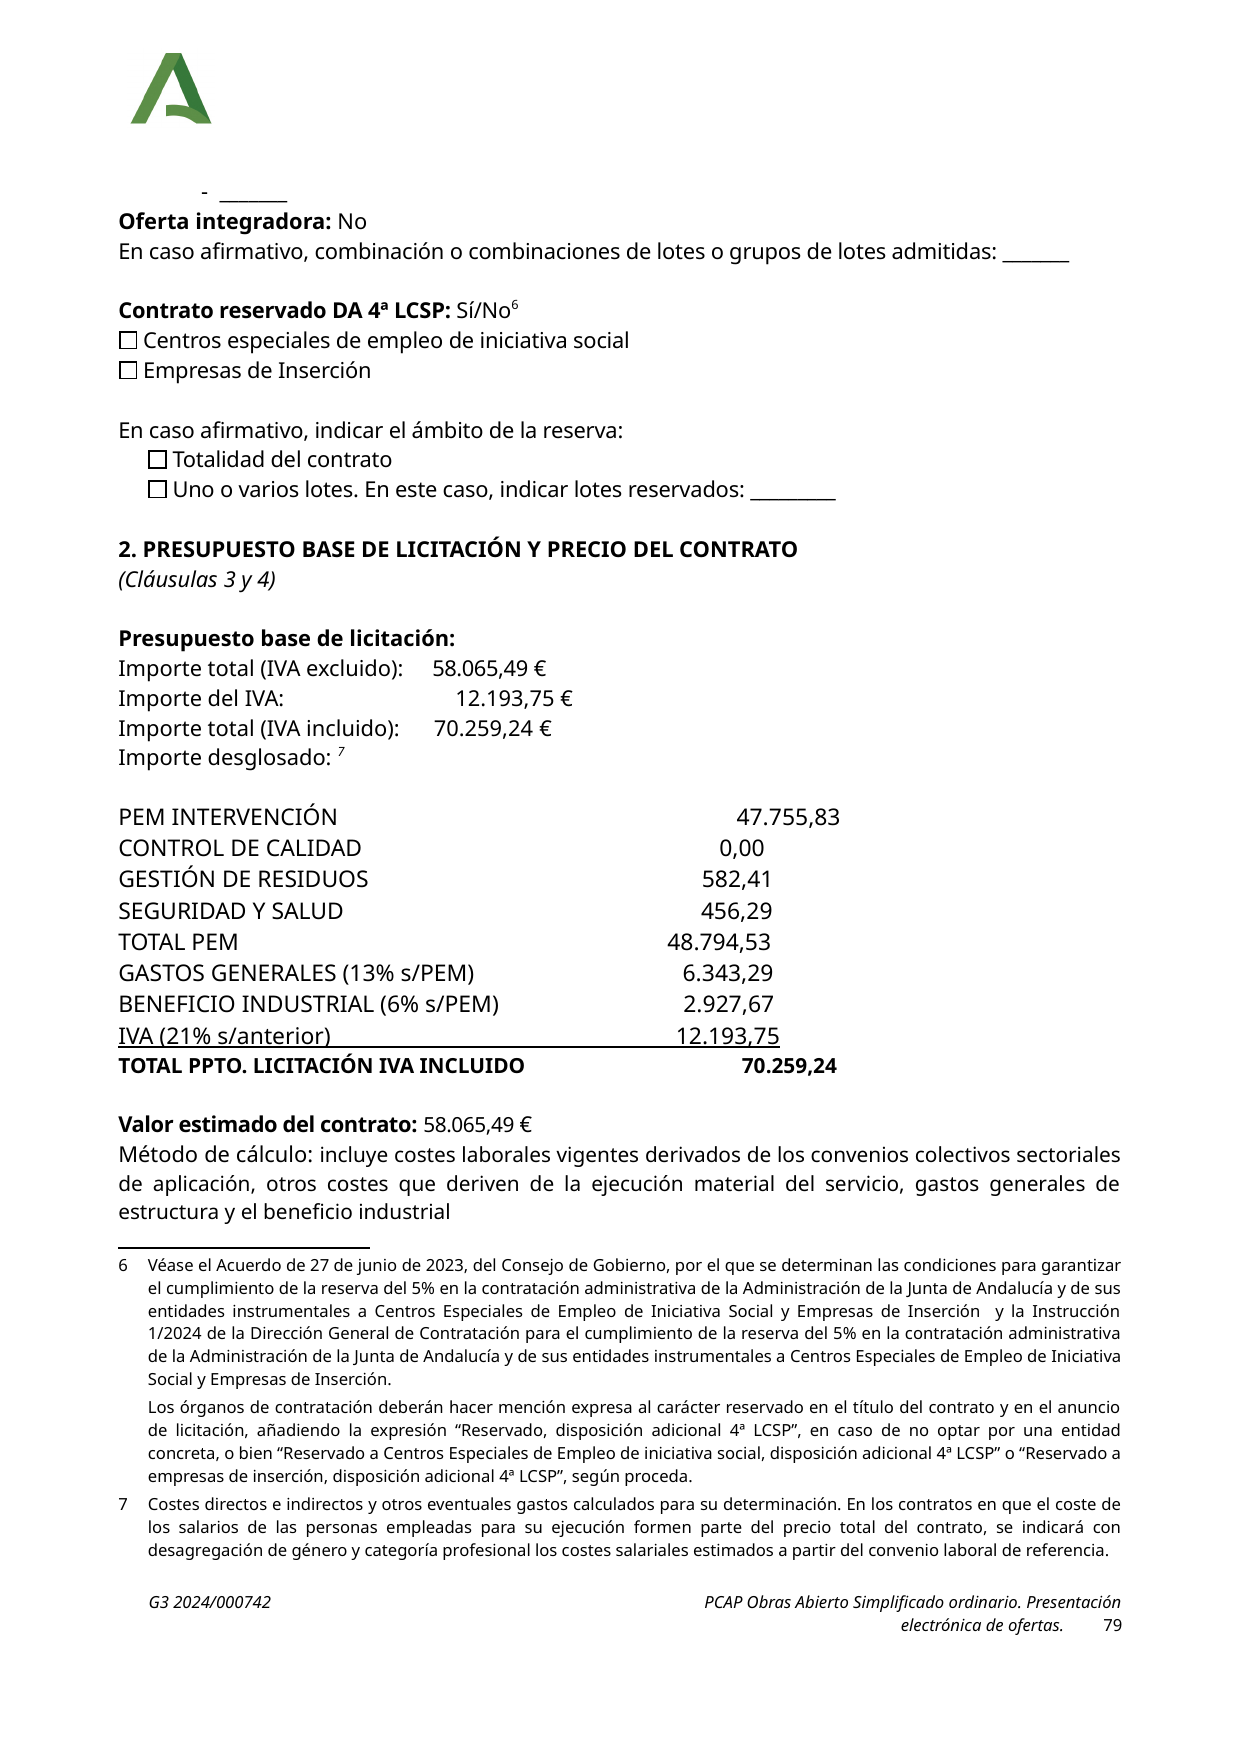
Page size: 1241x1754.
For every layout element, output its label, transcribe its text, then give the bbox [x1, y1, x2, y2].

text - _______ [118, 176, 1122, 206]
text 2. PRESUPUESTO BASE DE LICITACIÓN Y PRECIO DEL CONTRATO [118, 534, 1122, 564]
text PEM INTERVENCIÓN 47.755,83 [118, 801, 1122, 832]
text Importe del IVA: 12.193,75 € [118, 683, 1122, 713]
text TOTAL PPTO. LICITACIÓN IVA INCLUIDO 70.259,24 [118, 1051, 1122, 1079]
text Importe total (IVA excluido): 58.065,49 € [118, 653, 1122, 683]
picture [127, 48, 216, 128]
text En caso afirmativo, indicar el ámbito de la reserva: [118, 415, 1122, 444]
text Empresas de Inserción [118, 355, 1122, 385]
text Oferta integradora: No [118, 206, 1122, 236]
text Centros especiales de empleo de iniciativa social [118, 325, 1122, 355]
text Los órganos de contratación deberán hacer mención expresa al carácter reservado en el título del contrato y en el anuncio de licitación, añadiendo la expresión “Reservado, disposición adicional 4ª LCSP”, en caso de no optar por una entidad concreta, o bien “Reservado a Centros Especiales de Empleo de iniciativa social, disposición adicional 4ª LCSP” o “Reservado a empresas de inserción, disposición adicional 4ª LCSP”, según proceda. [118, 1396, 1122, 1487]
text Presupuesto base de licitación: [118, 623, 1122, 653]
text CONTROL DE CALIDAD 0,00 [118, 832, 1122, 863]
text Importe total (IVA incluido): 70.259,24 € [118, 713, 1122, 742]
text Importe desglosado: [118, 742, 1122, 772]
text Contrato reservado DA 4ª LCSP: Sí/No [118, 296, 1122, 325]
text IVA (21% s/anterior) 12.193,75 [118, 1020, 1122, 1051]
text GESTIÓN DE RESIDUOS 582,41 [118, 863, 1122, 895]
text Método de cálculo: incluye costes laborales vigentes derivados de los convenios colectivos sectoriales de aplicación, otros costes que deriven de la ejecución material del servicio, gastos generales de estructura y el beneficio industrial [118, 1139, 1122, 1226]
text Véase el Acuerdo de 27 de junio de 2023, del Consejo de Gobierno, por el que se determinan las condiciones para garantizar el cumplimiento de la reserva del 5% en la contratación administrativa de la Administración de la Junta de Andalucía y de sus entidades instrumentales a Centros Especiales de Empleo de Iniciativa Social y Empresas de Inserción y la Instrucción 1/2024 de la Dirección General de Contratación para el cumplimiento de la reserva del 5% en la contratación administrativa de la Administración de la Junta de Andalucía y de sus entidades instrumentales a Centros Especiales de Empleo de Iniciativa Social y Empresas de Inserción. [118, 1254, 1122, 1390]
text BENEFICIO INDUSTRIAL (6% s/PEM) 2.927,67 [118, 988, 1122, 1020]
text Uno o varios lotes. En este caso, indicar lotes reservados: _________ [148, 474, 1122, 504]
text Costes directos e indirectos y otros eventuales gastos calculados para su determinación. En los contratos en que el coste de los salarios de las personas empleadas para su ejecución formen parte del precio total del contrato, se indicará con desagregación de género y categoría profesional los costes salariales estimados a partir del convenio laboral de referencia. [118, 1493, 1122, 1561]
text SEGURIDAD Y SALUD 456,29 [118, 895, 1122, 926]
text En caso afirmativo, combinación o combinaciones de lotes o grupos de lotes admitidas: _______ [118, 236, 1122, 266]
text GASTOS GENERALES (13% s/PEM) 6.343,29 [118, 957, 1122, 988]
text TOTAL PEM 48.794,53 [118, 926, 1122, 957]
text (Cláusulas 3 y 4) [118, 564, 1122, 593]
text Totalidad del contrato [148, 444, 1122, 474]
text Valor estimado del contrato: 58.065,49 € [118, 1109, 1122, 1139]
